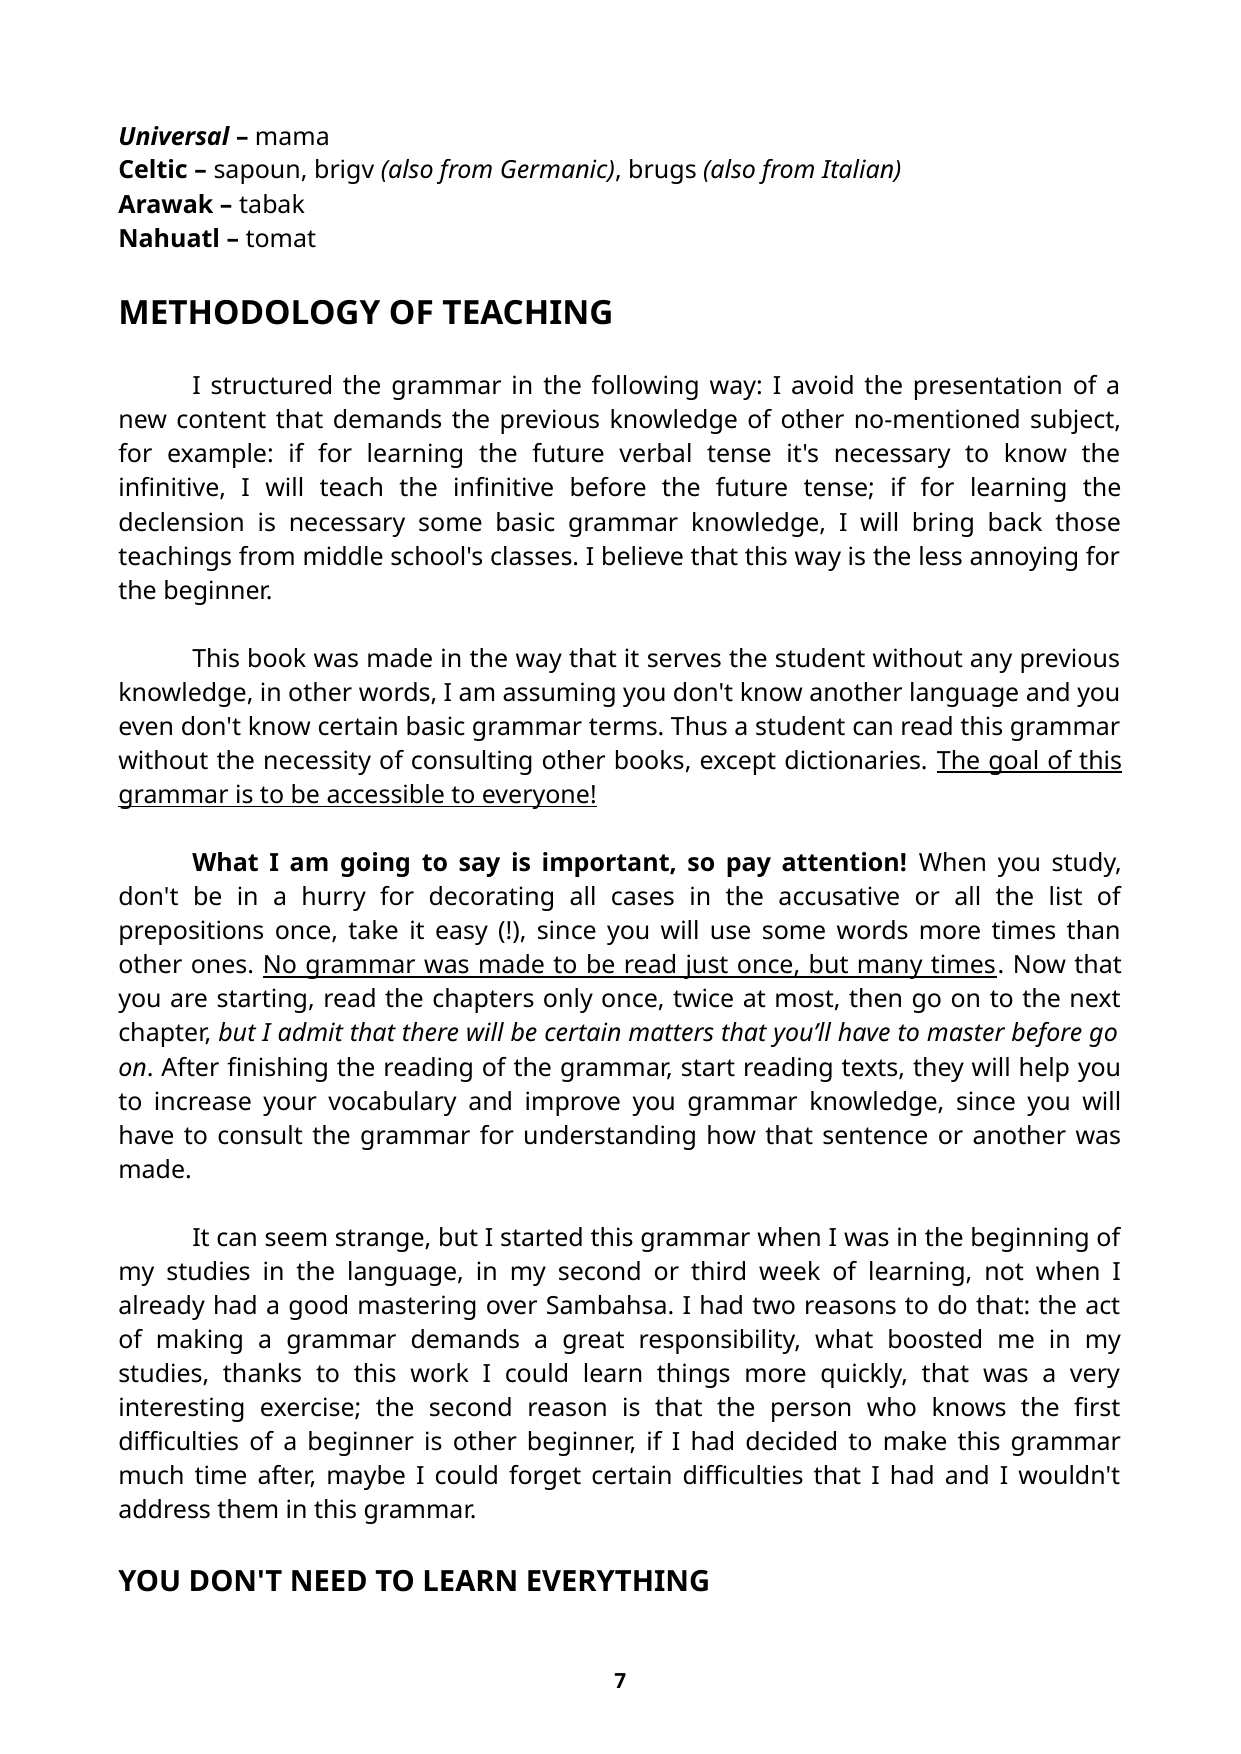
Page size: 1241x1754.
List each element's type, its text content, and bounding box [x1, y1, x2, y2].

text Universal – mama [118, 118, 1122, 152]
subtitle YOU DON'T NEED TO LEARN EVERYTHING [118, 1560, 1122, 1600]
text Nahuatl – tomat [118, 220, 1122, 254]
text I structured the grammar in the following way: I avoid the presentation of a new content that demands the previous knowledge of other no-mentioned subject, for example: if for learning the future verbal tense it's necessary to know the infinitive, I will teach the infinitive before the future tense; if for learning the declension is necessary some basic grammar knowledge, I will bring back those teachings from middle school's classes. I believe that this way is the less annoying for the beginner. [118, 368, 1122, 606]
text What I am going to say is important, so pay attention! When you study, don't be in a hurry for decorating all cases in the accusative or all the list of prepositions once, take it easy (!), since you will use some words more times than other ones. No grammar was made to be read just once, but many times. Now that you are starting, read the chapters only once, twice at most, then go on to the next chapter, but I admit that there will be certain matters that you’ll have to master before go on. After finishing the reading of the grammar, start reading texts, they will help you to increase your vocabulary and improve you grammar knowledge, since you will have to consult the grammar for understanding how that sentence or another was made. [118, 845, 1122, 1185]
text It can seem strange, but I started this grammar when I was in the beginning of my studies in the language, in my second or third week of learning, not when I already had a good mastering over Sambahsa. I had two reasons to do that: the act of making a grammar demands a great responsibility, what boosted me in my studies, thanks to this work I could learn things more quickly, that was a very interesting exercise; the second reason is that the person who knows the first difficulties of a beginner is other beginner, if I had decided to make this grammar much time after, maybe I could forget certain difficulties that I had and I wouldn't address them in this grammar. [118, 1219, 1122, 1526]
subtitle METHODOLOGY OF TEACHING [118, 288, 1122, 334]
text Arawak – tabak [118, 186, 1122, 220]
text This book was made in the way that it serves the student without any previous knowledge, in other words, I am assuming you don't know another language and you even don't know certain basic grammar terms. Thus a student can read this grammar without the necessity of consulting other books, except dictionaries. The goal of this grammar is to be accessible to everyone! [118, 640, 1122, 811]
text Celtic – sapoun, brigv (also from Germanic), brugs (also from Italian) [118, 152, 1122, 186]
